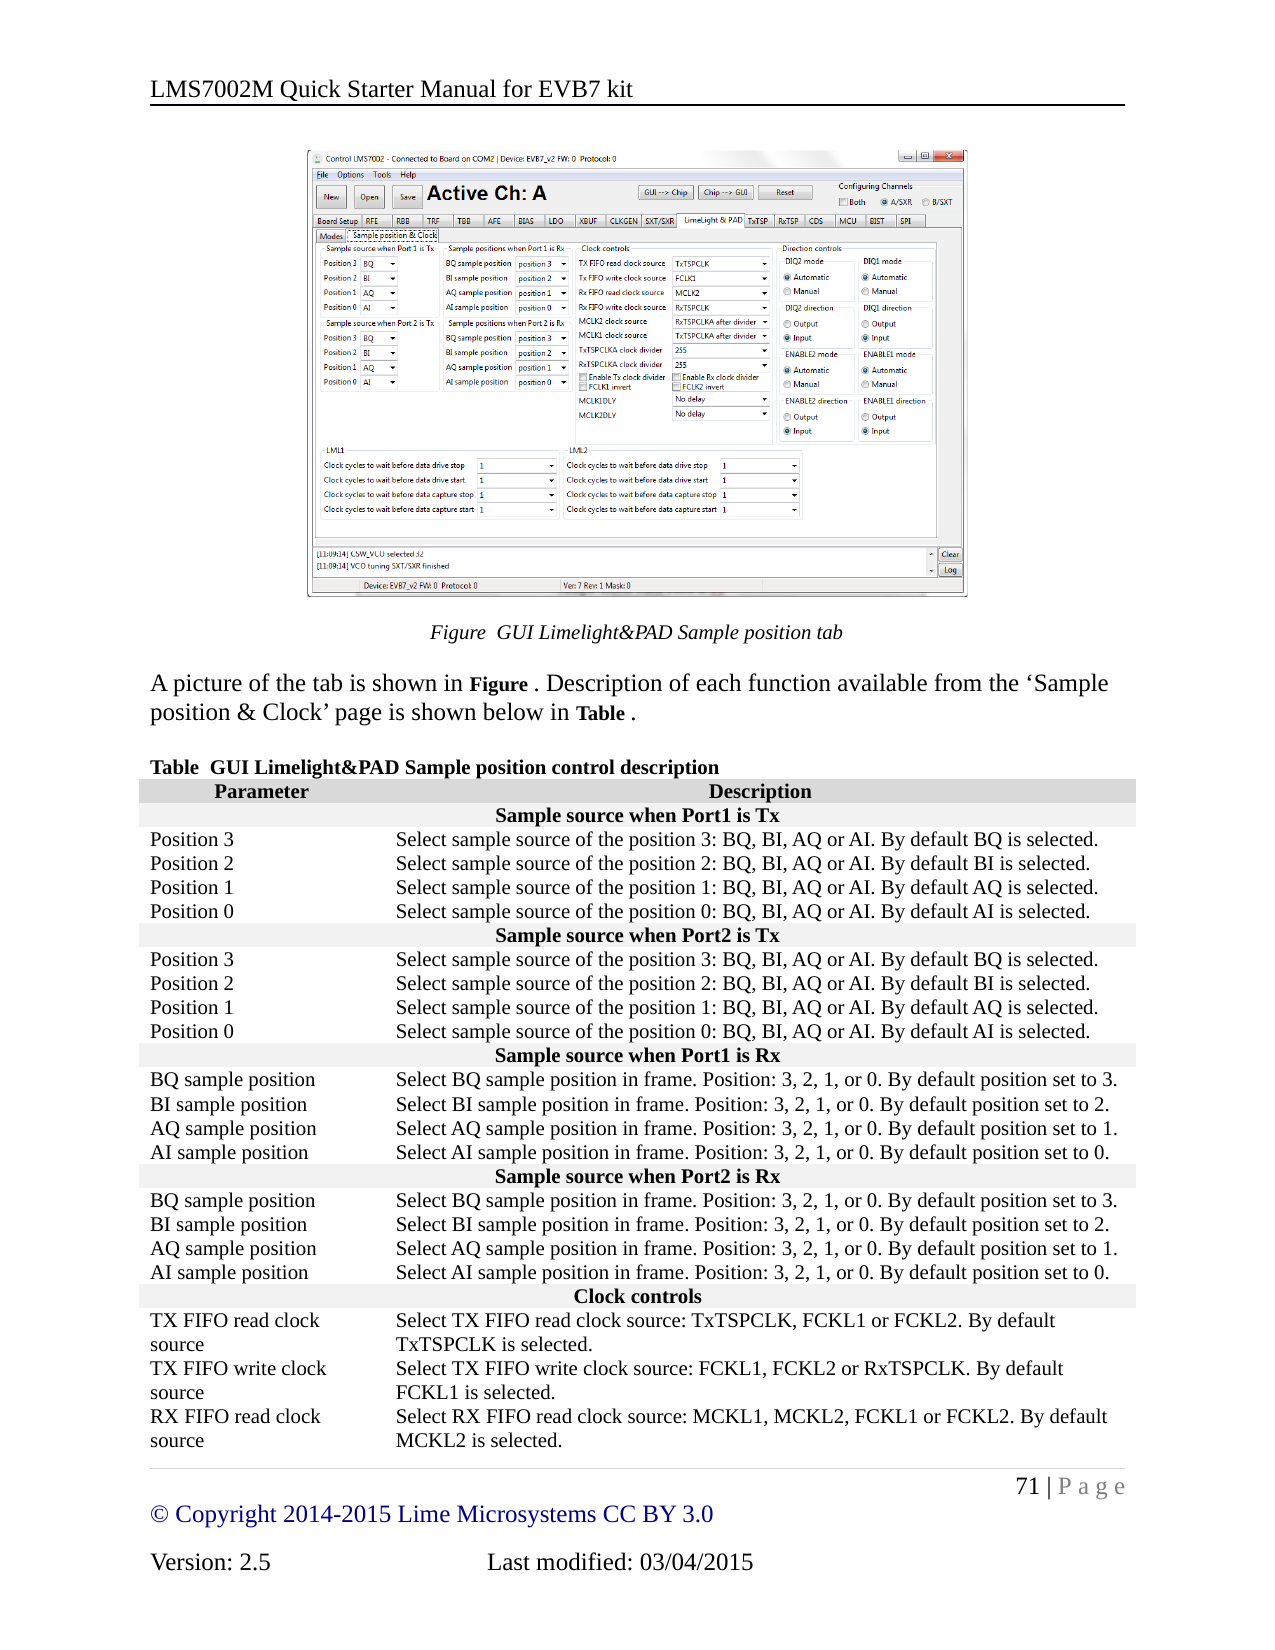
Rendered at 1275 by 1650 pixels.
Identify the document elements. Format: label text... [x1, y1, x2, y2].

table_cell Select TX FIFO read clock source: TxTSPCLK, FCKL1 or FCKL2. By default TxTSPCLK is selected. [384, 1308, 1136, 1356]
table_cell Position 2 [139, 971, 384, 995]
table_cell AQ sample position [139, 1236, 384, 1260]
table_cell Select BQ sample position in frame. Position: 3, 2, 1, or 0. By default position set to 3. [384, 1068, 1136, 1091]
table_header Parameter [139, 779, 384, 803]
table_cell Select sample source of the position 3: BQ, BI, AQ or AI. By default BQ is selected. [384, 827, 1136, 851]
table_cell Select sample source of the position 0: BQ, BI, AQ or AI. By default AI is selected. [384, 899, 1136, 923]
table_cell Select sample source of the position 1: BQ, BI, AQ or AI. By default AQ is selected. [384, 995, 1136, 1019]
table_cell BI sample position [139, 1091, 384, 1116]
table_cell BQ sample position [139, 1068, 384, 1091]
table_cell Position 0 [139, 1019, 384, 1043]
table_cell Position 3 [139, 947, 384, 971]
table_cell Select sample source of the position 2: BQ, BI, AQ or AI. By default BI is selected. [384, 971, 1136, 995]
table_cell Clock controls [139, 1284, 1136, 1308]
table_cell Position 1 [139, 875, 384, 899]
table_cell Select AQ sample position in frame. Position: 3, 2, 1, or 0. By default position set to 1. [384, 1116, 1136, 1139]
table_cell Select sample source of the position 0: BQ, BI, AQ or AI. By default AI is selected. [384, 1019, 1136, 1043]
table_cell Position 0 [139, 899, 384, 923]
table_cell Select AQ sample position in frame. Position: 3, 2, 1, or 0. By default position set to 1. [384, 1236, 1136, 1260]
table_cell Select AI sample position in frame. Position: 3, 2, 1, or 0. By default position set to 0. [384, 1260, 1136, 1284]
table_cell Select sample source of the position 2: BQ, BI, AQ or AI. By default BI is selected. [384, 851, 1136, 875]
table_cell Select BQ sample position in frame. Position: 3, 2, 1, or 0. By default position set to 3. [384, 1188, 1136, 1212]
table_cell Position 2 [139, 851, 384, 875]
table_cell Select AI sample position in frame. Position: 3, 2, 1, or 0. By default position set to 0. [384, 1140, 1136, 1164]
text A picture of the tab is shown in Figure . Description of each function available from the ‘Sample position & Clock’ page is shown below in Table . [150, 668, 1125, 726]
table_cell Select RX FIFO read clock source: MCKL1, MCKL2, FCKL1 or FCKL2. By default MCKL2 is selected. [384, 1404, 1136, 1452]
text Figure GUI Limelight&PAD Sample position tab [150, 620, 1125, 644]
table_cell Select BI sample position in frame. Position: 3, 2, 1, or 0. By default position set to 2. [384, 1091, 1136, 1116]
table_cell AI sample position [139, 1260, 384, 1284]
table_cell Sample source when Port2 is Tx [139, 923, 1136, 947]
table_cell Select TX FIFO write clock source: FCKL1, FCKL2 or RxTSPCLK. By default FCKL1 is selected. [384, 1356, 1136, 1404]
table_cell Position 3 [139, 827, 384, 851]
table_cell AQ sample position [139, 1116, 384, 1139]
table_cell Select sample source of the position 1: BQ, BI, AQ or AI. By default AQ is selected. [384, 875, 1136, 899]
table_cell Position 1 [139, 995, 384, 1019]
table_cell BI sample position [139, 1212, 384, 1236]
table_cell Select BI sample position in frame. Position: 3, 2, 1, or 0. By default position set to 2. [384, 1212, 1136, 1236]
table_cell TX FIFO write clock source [139, 1356, 384, 1404]
table_cell AI sample position [139, 1140, 384, 1164]
picture [307, 150, 968, 597]
table_cell RX FIFO read clock source [139, 1404, 384, 1452]
table_cell BQ sample position [139, 1188, 384, 1212]
table_cell Sample source when Port1 is Tx [139, 803, 1136, 827]
text Table GUI Limelight&PAD Sample position control description [150, 754, 1125, 779]
table_cell TX FIFO read clock source [139, 1308, 384, 1356]
table_cell Select sample source of the position 3: BQ, BI, AQ or AI. By default BQ is selected. [384, 947, 1136, 971]
table_cell Sample source when Port2 is Rx [139, 1164, 1136, 1188]
table_cell Sample source when Port1 is Rx [139, 1043, 1136, 1067]
table_header Description [384, 779, 1136, 803]
